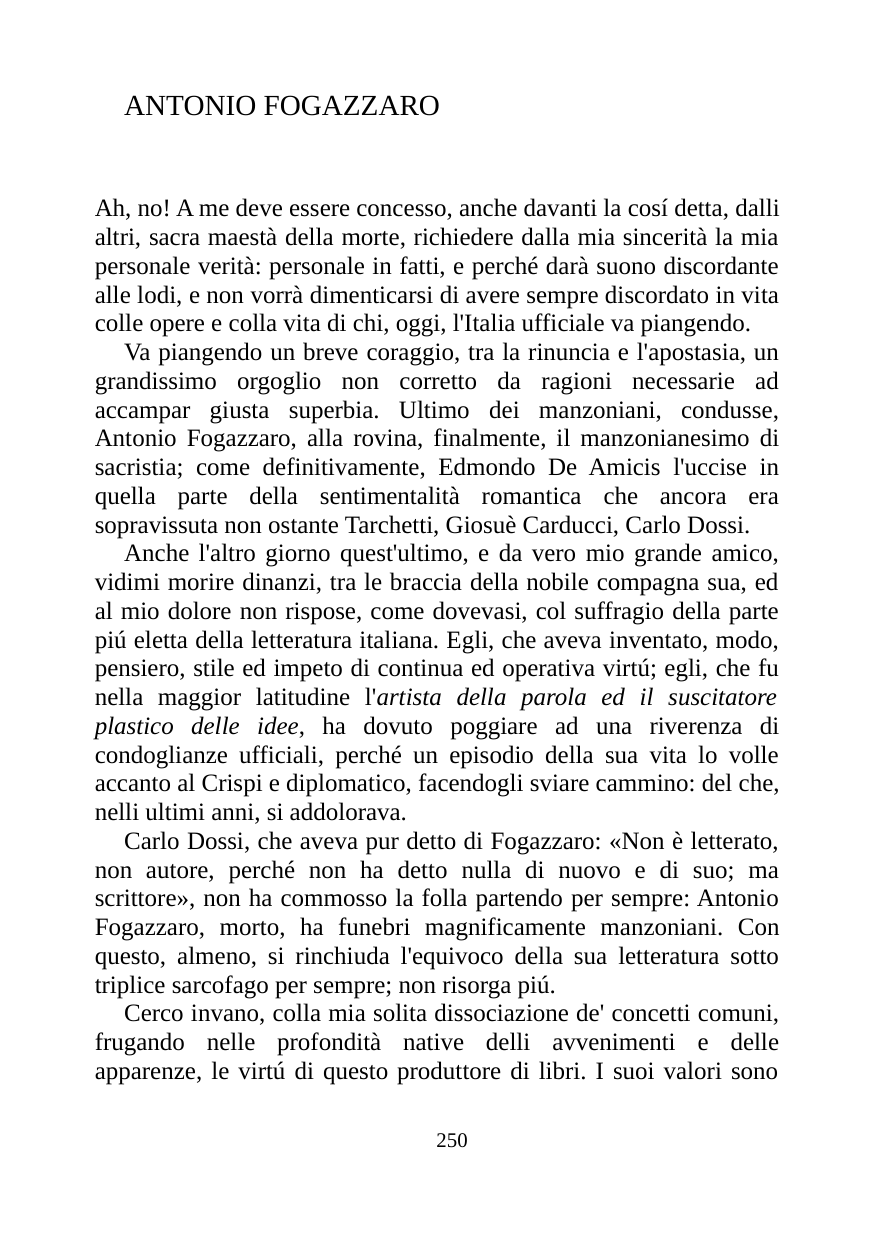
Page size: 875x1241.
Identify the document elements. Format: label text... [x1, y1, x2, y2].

subtitle ANTONIO FOGAZZARO [124, 88, 779, 122]
text Ah, no! A me deve essere concesso, anche davanti la cosí detta, dalli altri, sacra maestà della morte, richiedere dalla mia sincerità la mia personale verità: personale in fatti, e perché darà suono discordante alle lodi, e non vorrà dimenticarsi di avere sempre discordato in vita colle opere e colla vita di chi, oggi, l'Italia ufficiale va piangendo. [94, 193, 779, 337]
text Cerco invano, colla mia solita dissociazione de' concetti comuni, frugando nelle profondità native delli avvenimenti e delle apparenze, le virtú di questo produttore di libri. I suoi valori sono [94, 998, 779, 1085]
text Va piangendo un breve coraggio, tra la rinuncia e l'apostasia, un grandissimo orgoglio non corretto da ragioni necessarie ad accampar giusta superbia. Ultimo dei manzoniani, condusse, Antonio Fogazzaro, alla rovina, finalmente, il manzonianesimo di sacristia; come definitivamente, Edmondo De Amicis l'uccise in quella parte della sentimentalità romantica che ancora era sopravissuta non ostante Tarchetti, Giosuè Carducci, Carlo Dossi. [94, 337, 779, 538]
text Anche l'altro giorno quest'ultimo, e da vero mio grande amico, vidimi morire dinanzi, tra le braccia della nobile compagna sua, ed al mio dolore non rispose, come dovevasi, col suffragio della parte piú eletta della letteratura italiana. Egli, che aveva inventato, modo, pensiero, stile ed impeto di continua ed operativa virtú; egli, che fu nella maggior latitudine l'artista della parola ed il suscitatore plastico delle idee, ha dovuto poggiare ad una riverenza di condoglianze ufficiali, perché un episodio della sua vita lo volle accanto al Crispi e diplomatico, facendogli sviare cammino: del che, nelli ultimi anni, si addolorava. [94, 538, 779, 826]
text Carlo Dossi, che aveva pur detto di Fogazzaro: «Non è letterato, non autore, perché non ha detto nulla di nuovo e di suo; ma scrittore», non ha commosso la folla partendo per sempre: Antonio Fogazzaro, morto, ha funebri magnificamente manzoniani. Con questo, almeno, si rinchiuda l'equivoco della sua letteratura sotto triplice sarcofago per sempre; non risorga piú. [94, 826, 779, 998]
